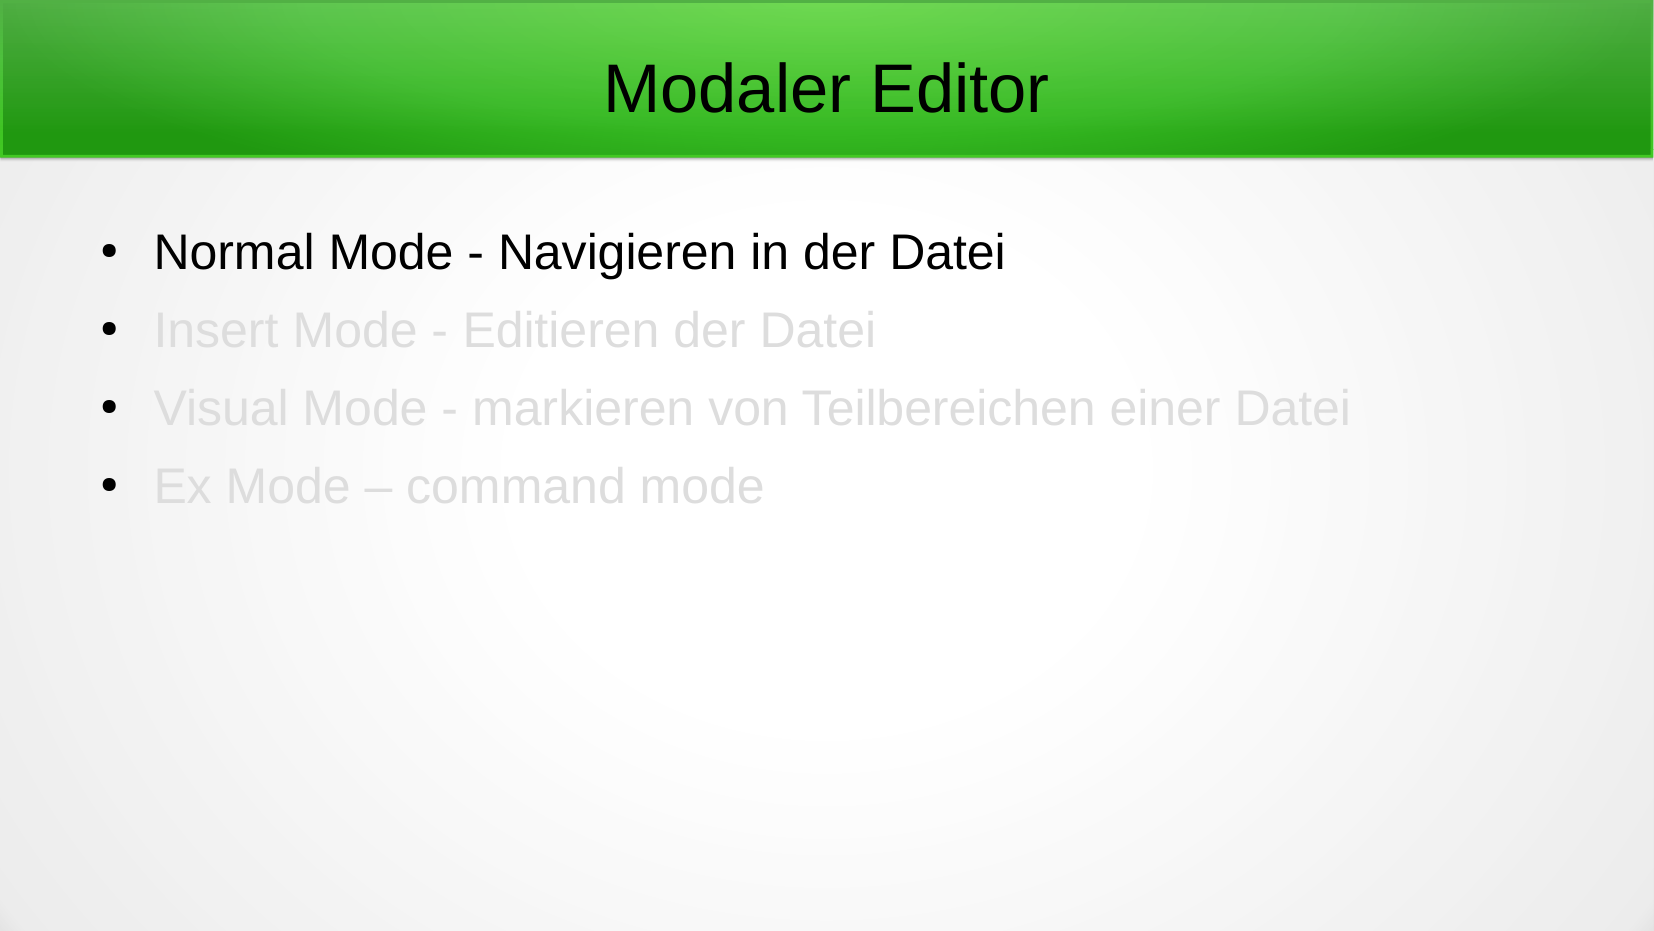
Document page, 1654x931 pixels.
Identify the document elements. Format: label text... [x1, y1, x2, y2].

title Modaler Editor [82, 35, 1571, 142]
list Normal Mode - Navigieren in der Datei Insert Mode - Editieren der Datei Visual Mode - markieren von Teilbereichen einer Datei Ex Mode – command mode [82, 224, 1571, 764]
